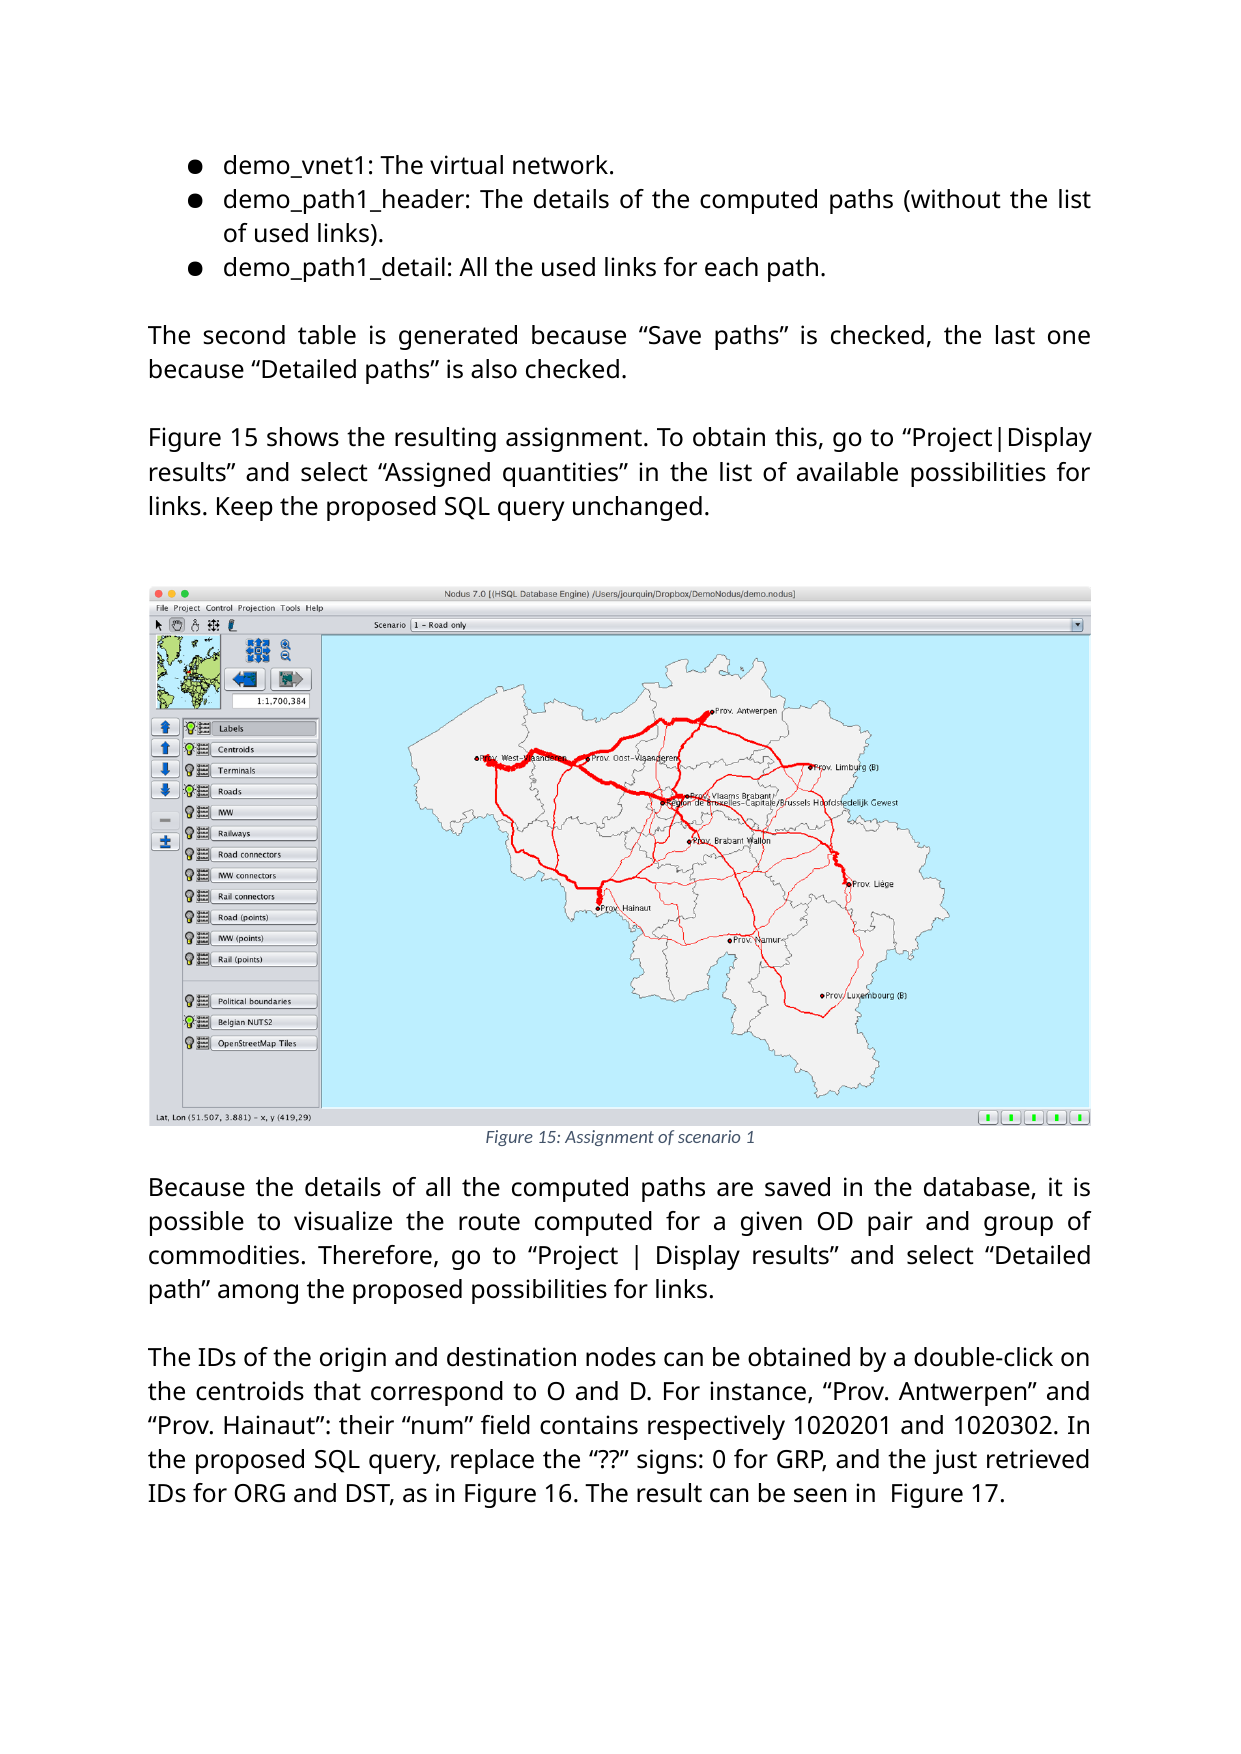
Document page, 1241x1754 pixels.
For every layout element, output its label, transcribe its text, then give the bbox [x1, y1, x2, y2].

picture [149, 586, 1091, 1126]
text The second table is generated because “Save paths” is checked, the last one because “Detailed paths” is also checked. [148, 318, 1093, 386]
text Figure 15: Assignment of scenario 1 [148, 1126, 1093, 1149]
list demo_path1_detail: All the used links for each path. [185, 250, 1093, 284]
text Figure 15 shows the resulting assignment. To obtain this, go to “Project|Display results” and select “Assigned quantities” in the list of available possibilities for links. Keep the proposed SQL query unchanged. [148, 420, 1093, 522]
text Because the details of all the computed paths are saved in the database, it is possible to visualize the route computed for a given OD pair and group of commodities. Therefore, go to “Project | Display results” and select “Detailed path” among the proposed possibilities for links. [148, 1169, 1093, 1306]
text The IDs of the origin and destination nodes can be obtained by a double-click on the centroids that correspond to O and D. For instance, “Prov. Antwerpen” and “Prov. Hainaut”: their “num” field contains respectively 1020201 and 1020302. In the proposed SQL query, replace the “??” signs: 0 for GRP, and the just retrieved IDs for ORG and DST, as in Figure 16. The result can be seen in Figure 17. [148, 1340, 1093, 1510]
list demo_vnet1: The virtual network. [185, 148, 1093, 182]
list demo_path1_header: The details of the computed paths (without the list of used links). [185, 182, 1093, 250]
